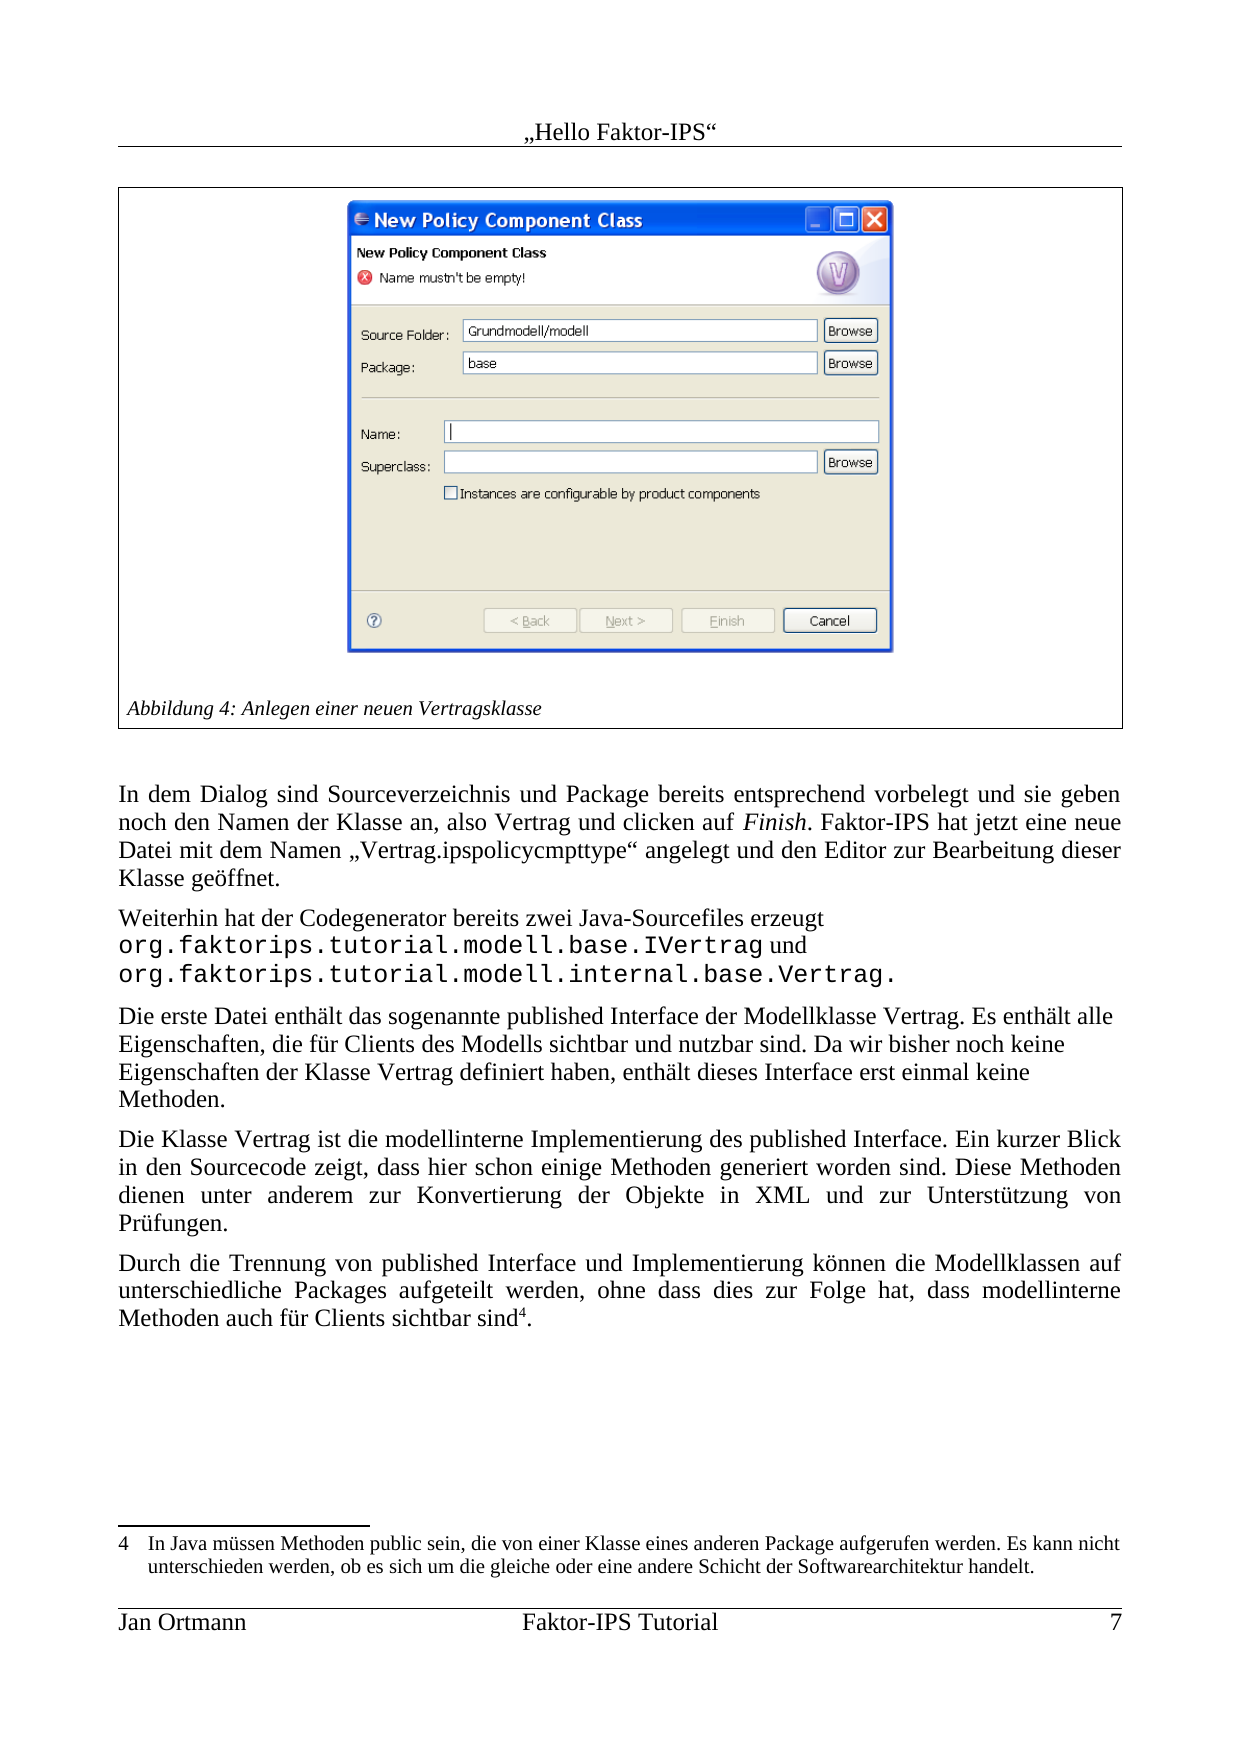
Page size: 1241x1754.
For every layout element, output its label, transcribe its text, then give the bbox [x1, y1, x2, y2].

text Die erste Datei enthält das sogenannte published Interface der Modellklasse Vertrag. Es enthält alle Eigenschaften, die für Clients des Modells sichtbar und nutzbar sind. Da wir bisher noch keine Eigenschaften der Klasse Vertrag definiert haben, enthält dieses Interface erst einmal keine Methoden. [118, 1002, 1122, 1113]
text Die Klasse Vertrag ist die modellinterne Implementierung des published Interface. Ein kurzer Blick in den Sourcecode zeigt, dass hier schon einige Methoden generiert worden sind. Diese Methoden dienen unter anderem zur Konvertierung der Objekte in XML und zur Unterstützung von Prüfungen. [118, 1126, 1122, 1236]
text Abbildung 4: Anlegen einer neuen Vertragsklasse [127, 696, 1113, 719]
text Durch die Trennung von published Interface und Implementierung können die Modellklassen auf unterschiedliche Packages aufgeteilt werden, ohne dass dies zur Folge hat, dass modellinterne Methoden auch für Clients sichtbar sind. [118, 1249, 1122, 1332]
text In dem Dialog sind Sourceverzeichnis und Package bereits entsprechend vorbelegt und sie geben noch den Namen der Klasse an, also Vertrag und clicken auf Finish. Faktor-IPS hat jetzt eine neue Datei mit dem Namen „Vertrag.ipspolicycmpttype“ angelegt und den Editor zur Bearbeitung dieser Klasse geöffnet. [118, 781, 1122, 891]
text Weiterhin hat der Codegenerator bereits zwei Java-Sourcefiles erzeugt org.faktorips.tutorial.modell.base.IVertrag und org.faktorips.tutorial.modell.internal.base.Vertrag. [118, 904, 1122, 990]
picture [343, 196, 897, 657]
text In Java müssen Methoden public sein, die von einer Klasse eines anderen Package aufgerufen werden. Es kann nicht unterschieden werden, ob es sich um die gleiche oder eine andere Schicht der Softwarearchitektur handelt. [118, 1532, 1122, 1578]
